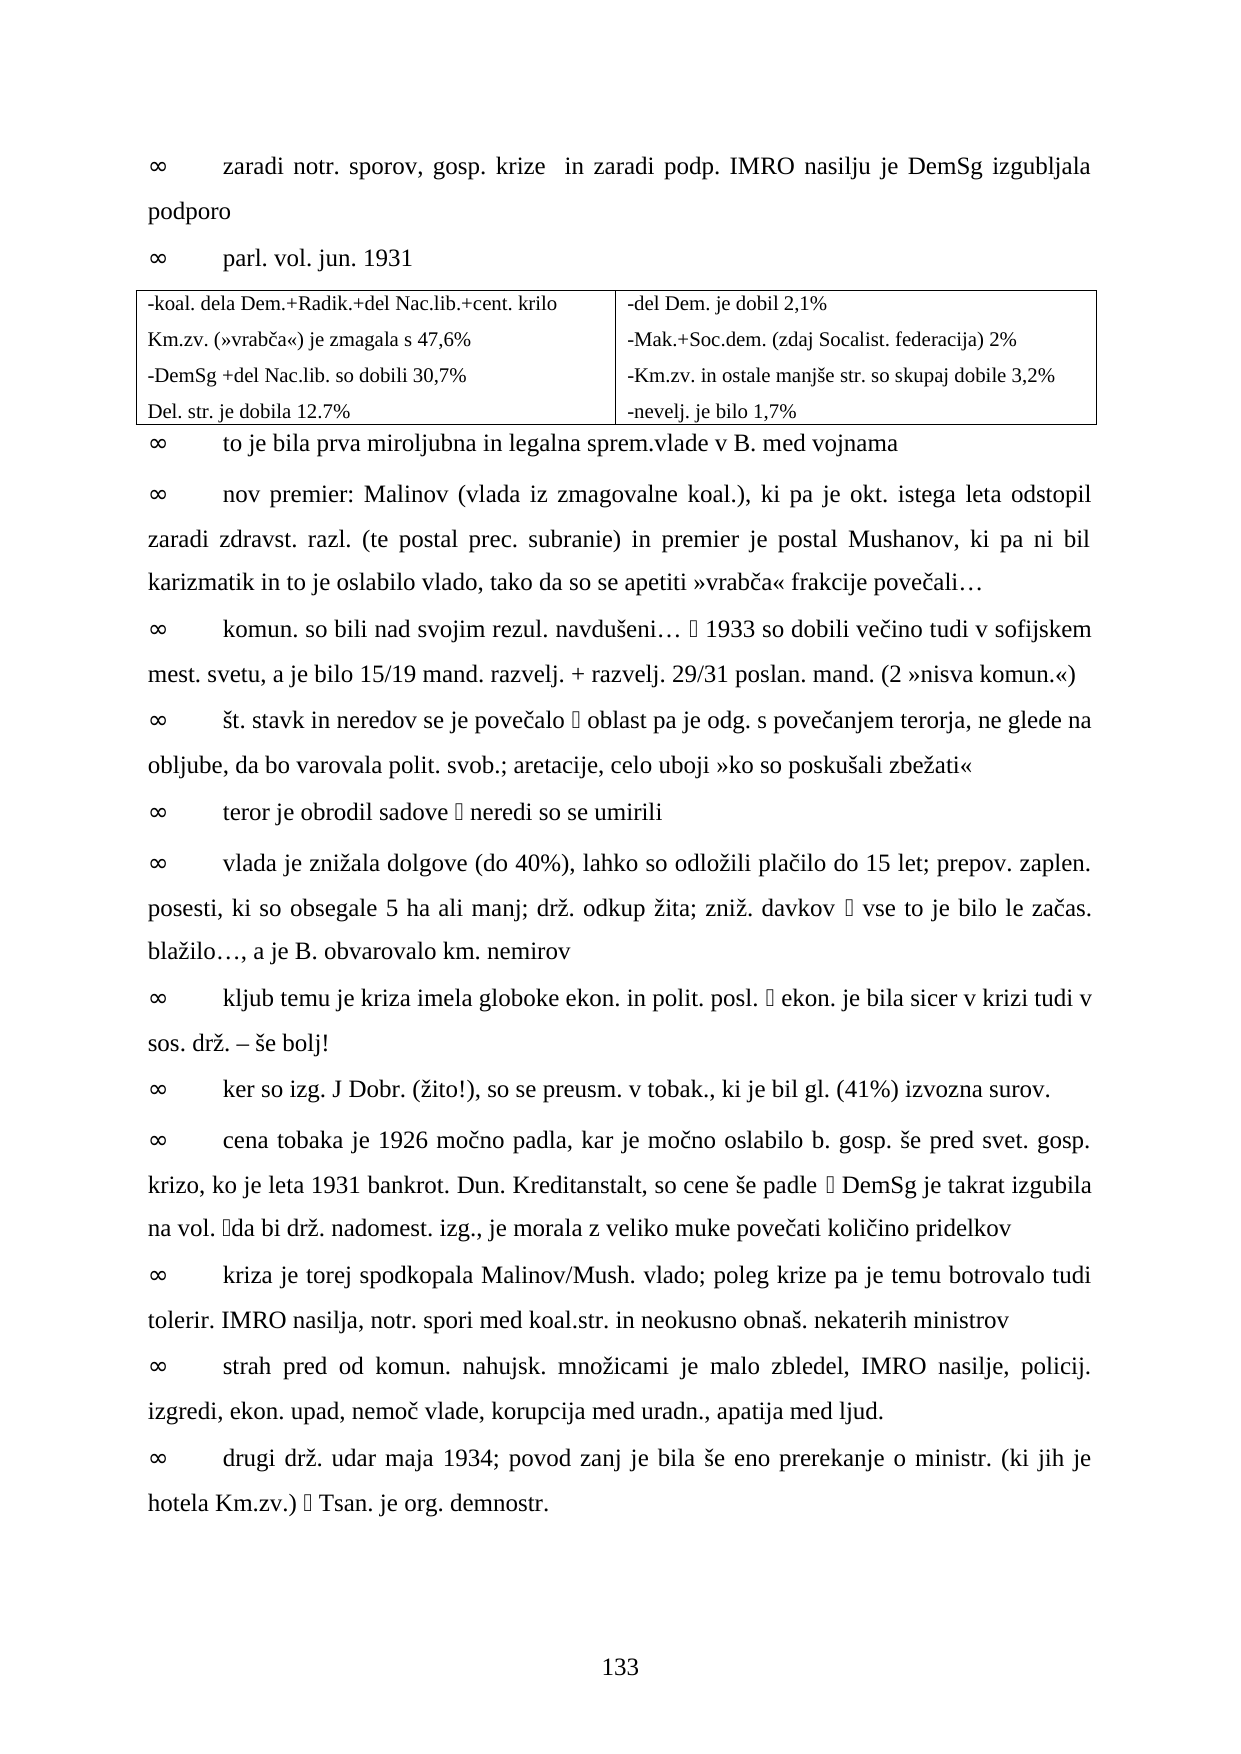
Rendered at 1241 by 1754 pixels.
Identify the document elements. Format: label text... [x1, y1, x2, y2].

list nov premier: Malinov (vlada iz zmagovalne koal.), ki pa je okt. istega leta odstopil zaradi zdravst. razl. (te postal prec. subranie) in premier je postal Mushanov, ki pa ni bil karizmatik in to je oslabilo vlado, tako da so se apetiti »vrabča« frakcije povečali… [148, 476, 1092, 596]
list komun. so bili nad svojim rezul. navdušeni…  1933 so dobili večino tudi v sofijskem mest. svetu, a je bilo 15/19 mand. razvelj. + razvelj. 29/31 poslan. mand. (2 »nisva komun.«) [148, 610, 1092, 687]
list cena tobaka je 1926 močno padla, kar je močno oslabilo b. gosp. še pred svet. gosp. krizo, ko je leta 1931 bankrot. Dun. Kreditanstalt, so cene še padle  DemSg je takrat izgubila na vol. da bi drž. nadomest. izg., je morala z veliko muke povečati količino pridelkov [148, 1122, 1092, 1242]
table_header -koal. dela Dem.+Radik.+del Nac.lib.+cent. krilo Km.zv. (»vrabča«) je zmagala s 47,6% -DemSg +del Nac.lib. so dobili 30,7% Del. str. je dobila 12.7% [137, 291, 615, 423]
list to je bila prva miroljubna in legalna sprem.vlade v B. med vojnama [148, 425, 1092, 459]
list kriza je torej spodkopala Malinov/Mush. vlado; poleg krize pa je temu botrovalo tudi tolerir. IMRO nasilja, notr. spori med koal.str. in neokusno obnaš. nekaterih ministrov [148, 1256, 1092, 1334]
list drugi drž. udar maja 1934; povod zanj je bila še eno prerekanje o ministr. (ki jih je hotela Km.zv.)  Tsan. je org. demnostr. [148, 1439, 1092, 1517]
list ker so izg. J Dobr. (žito!), so se preusm. v tobak., ki je bil gl. (41%) izvozna surov. [148, 1071, 1092, 1105]
list strah pred od komun. nahujsk. množicami je malo zbledel, IMRO nasilje, policij. izgredi, ekon. upad, nemoč vlade, korupcija med uradn., apatija med ljud. [148, 1348, 1092, 1425]
list vlada je znižala dolgove (do 40%), lahko so odložili plačilo do 15 let; prepov. zaplen. posesti, ki so obsegale 5 ha ali manj; drž. odkup žita; zniž. davkov  vse to je bilo le začas. blažilo…, a je B. obvarovalo km. nemirov [148, 844, 1092, 965]
list parl. vol. jun. 1931 [148, 239, 1092, 273]
list teror je obrodil sadove  neredi so se umirili [148, 793, 1092, 827]
table_header -del Dem. je dobil 2,1% -Mak.+Soc.dem. (zdaj Socalist. federacija) 2% -Km.zv. in ostale manjše str. so skupaj dobile 3,2% -nevelj. je bilo 1,7% [616, 291, 1096, 423]
list št. stavk in neredov se je povečalo  oblast pa je odg. s povečanjem terorja, ne glede na obljube, da bo varovala polit. svob.; aretacije, celo uboji »ko so poskušali zbežati« [148, 702, 1092, 779]
list kljub temu je kriza imela globoke ekon. in polit. posl.  ekon. je bila sicer v krizi tudi v sos. drž. – še bolj! [148, 979, 1092, 1056]
list zaradi notr. sporov, gosp. krize in zaradi podp. IMRO nasilju je DemSg izgubljala podporo [148, 148, 1092, 225]
